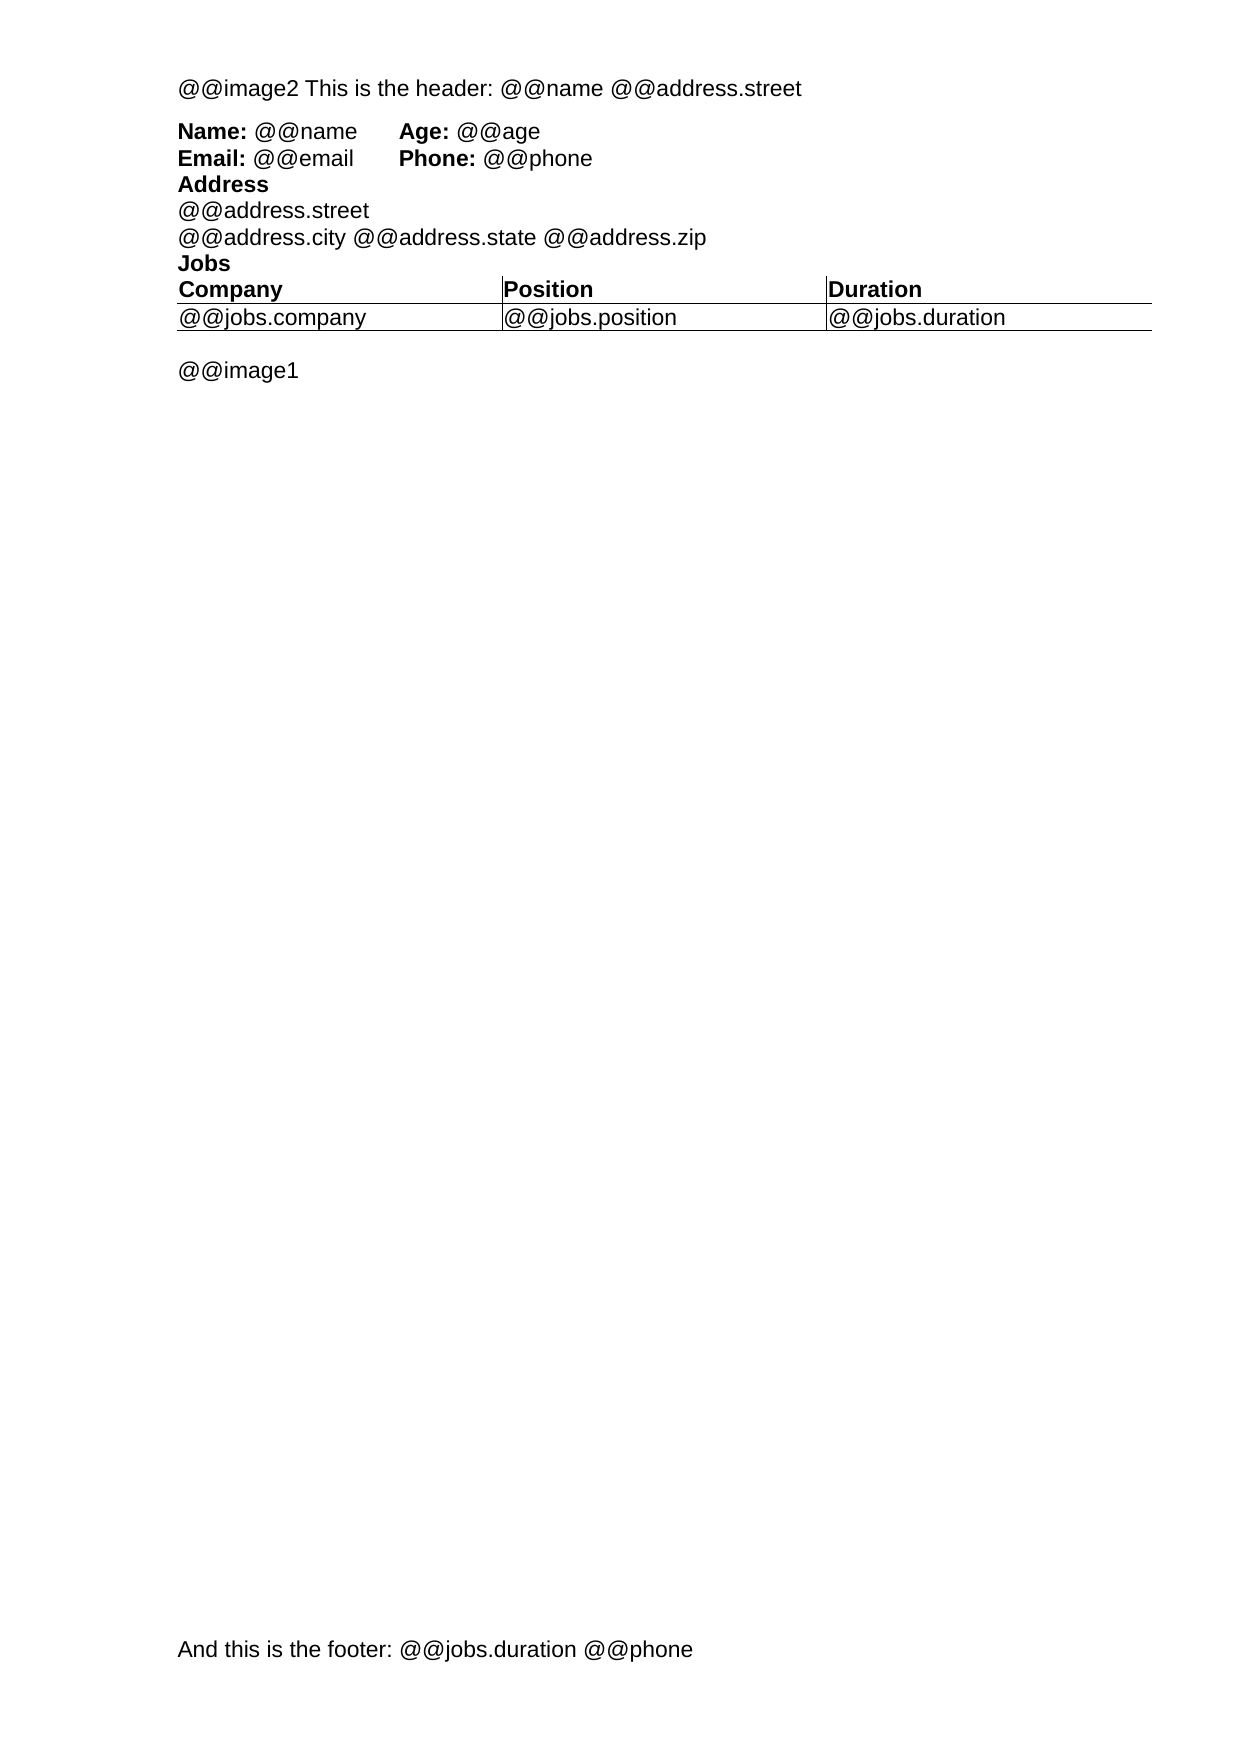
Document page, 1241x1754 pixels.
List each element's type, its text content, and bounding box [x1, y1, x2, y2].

table_cell @@jobs.position [503, 304, 826, 330]
text @@image1 [177, 357, 1152, 384]
text Name: @@name Age: @@age [177, 118, 1152, 144]
table_header Position [503, 276, 826, 303]
table_cell @@jobs.company [177, 304, 502, 330]
table_header Company [177, 276, 502, 303]
table_header Duration [827, 276, 1152, 303]
text Address @@address.street @@address.city @@address.state @@address.zip [177, 171, 1152, 250]
table_cell @@jobs.duration [827, 304, 1152, 330]
text Email: @@email Phone: @@phone [177, 144, 1152, 171]
text Jobs [177, 250, 1152, 276]
